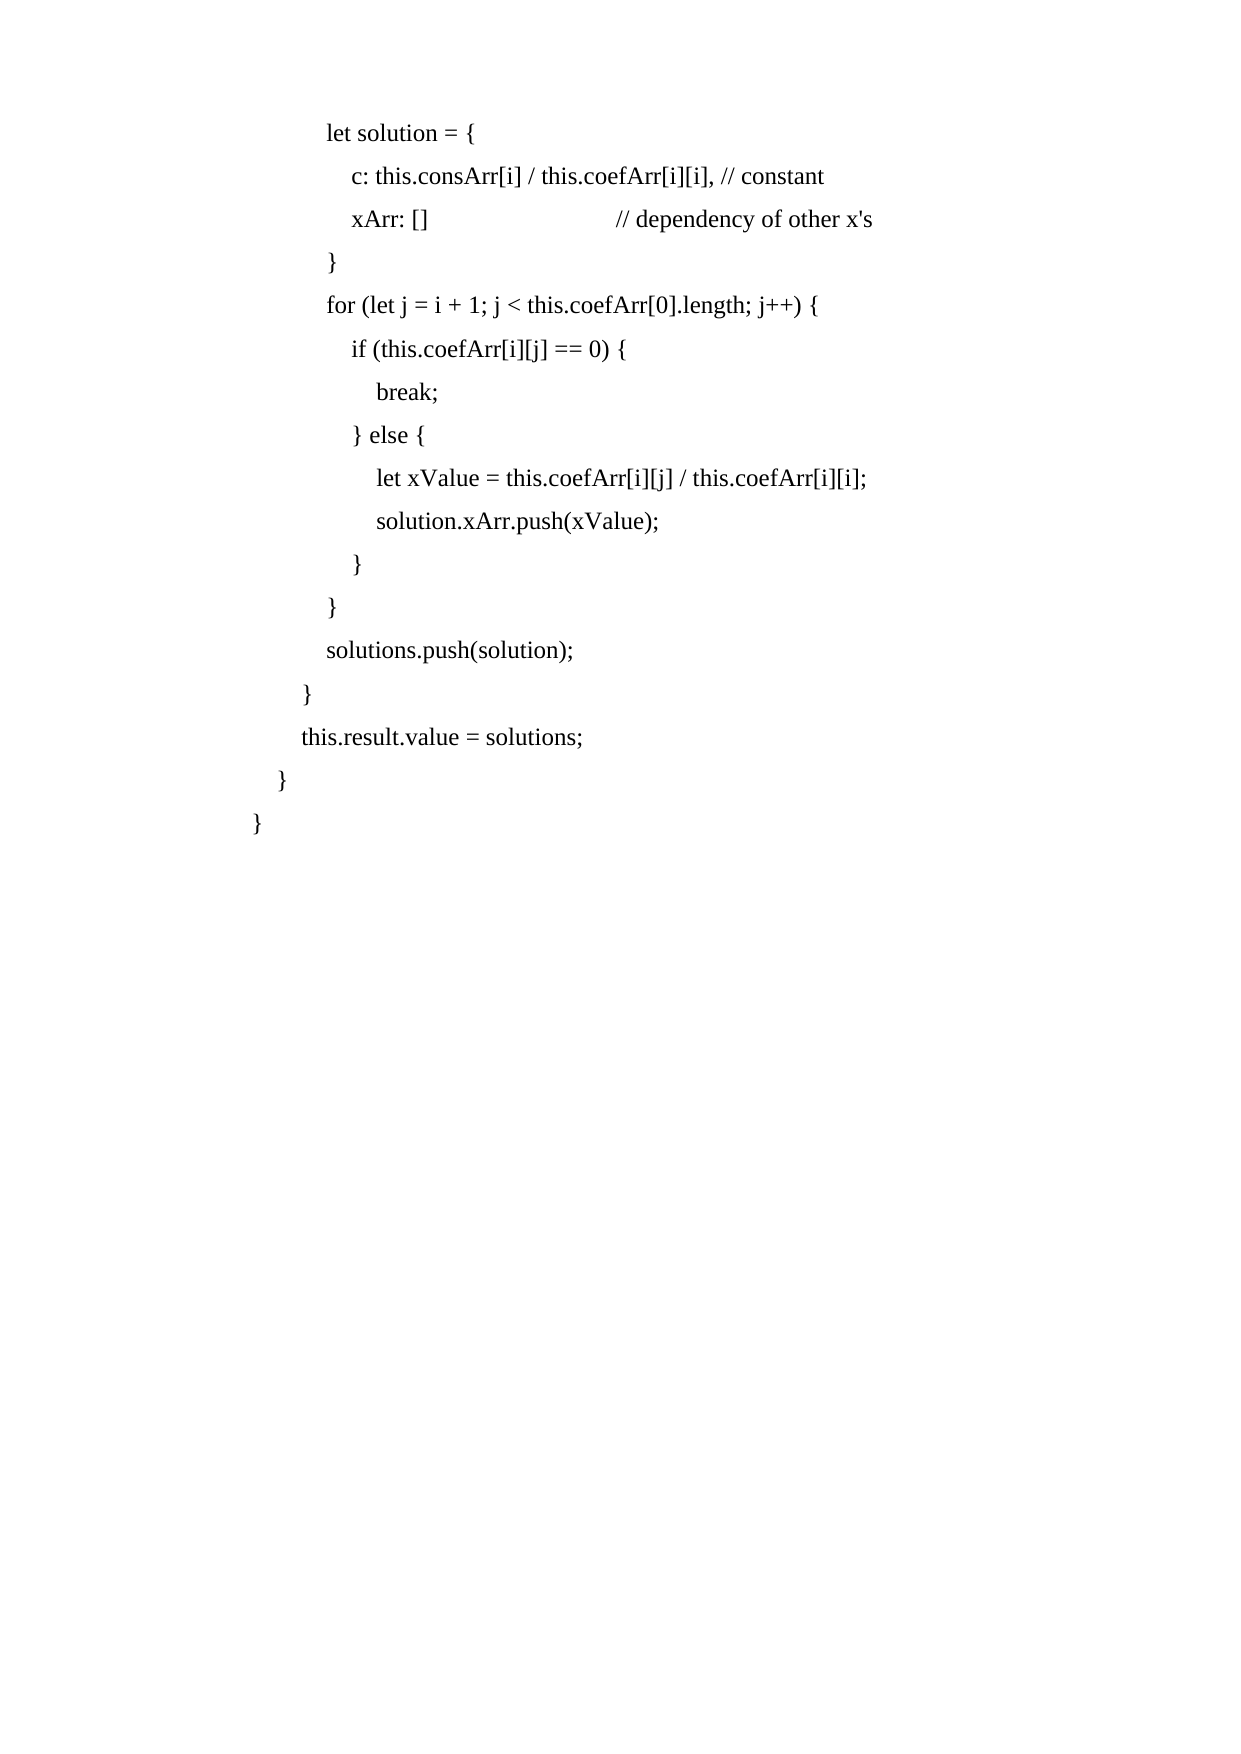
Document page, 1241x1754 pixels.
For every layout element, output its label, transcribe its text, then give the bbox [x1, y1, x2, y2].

text } [251, 549, 1152, 578]
text } [251, 679, 1152, 707]
text } [251, 247, 1152, 276]
text } [251, 765, 1152, 794]
text if (this.coefArr[i][j] == 0) { [251, 334, 1152, 362]
text solution.xArr.push(xValue); [251, 506, 1152, 535]
text let xValue = this.coefArr[i][j] / this.coefArr[i][i]; [251, 463, 1152, 492]
text } else { [251, 420, 1152, 449]
text break; [251, 377, 1152, 406]
text c: this.consArr[i] / this.coefArr[i][i], // constant [251, 161, 1152, 190]
text for (let j = i + 1; j < this.coefArr[0].length; j++) { [251, 291, 1152, 319]
text } [251, 808, 1152, 837]
text let solution = { [251, 118, 1152, 147]
text solutions.push(solution); [251, 636, 1152, 664]
text xArr: [] // dependency of other x's [251, 204, 1152, 233]
text } [251, 592, 1152, 621]
text this.result.value = solutions; [251, 722, 1152, 751]
